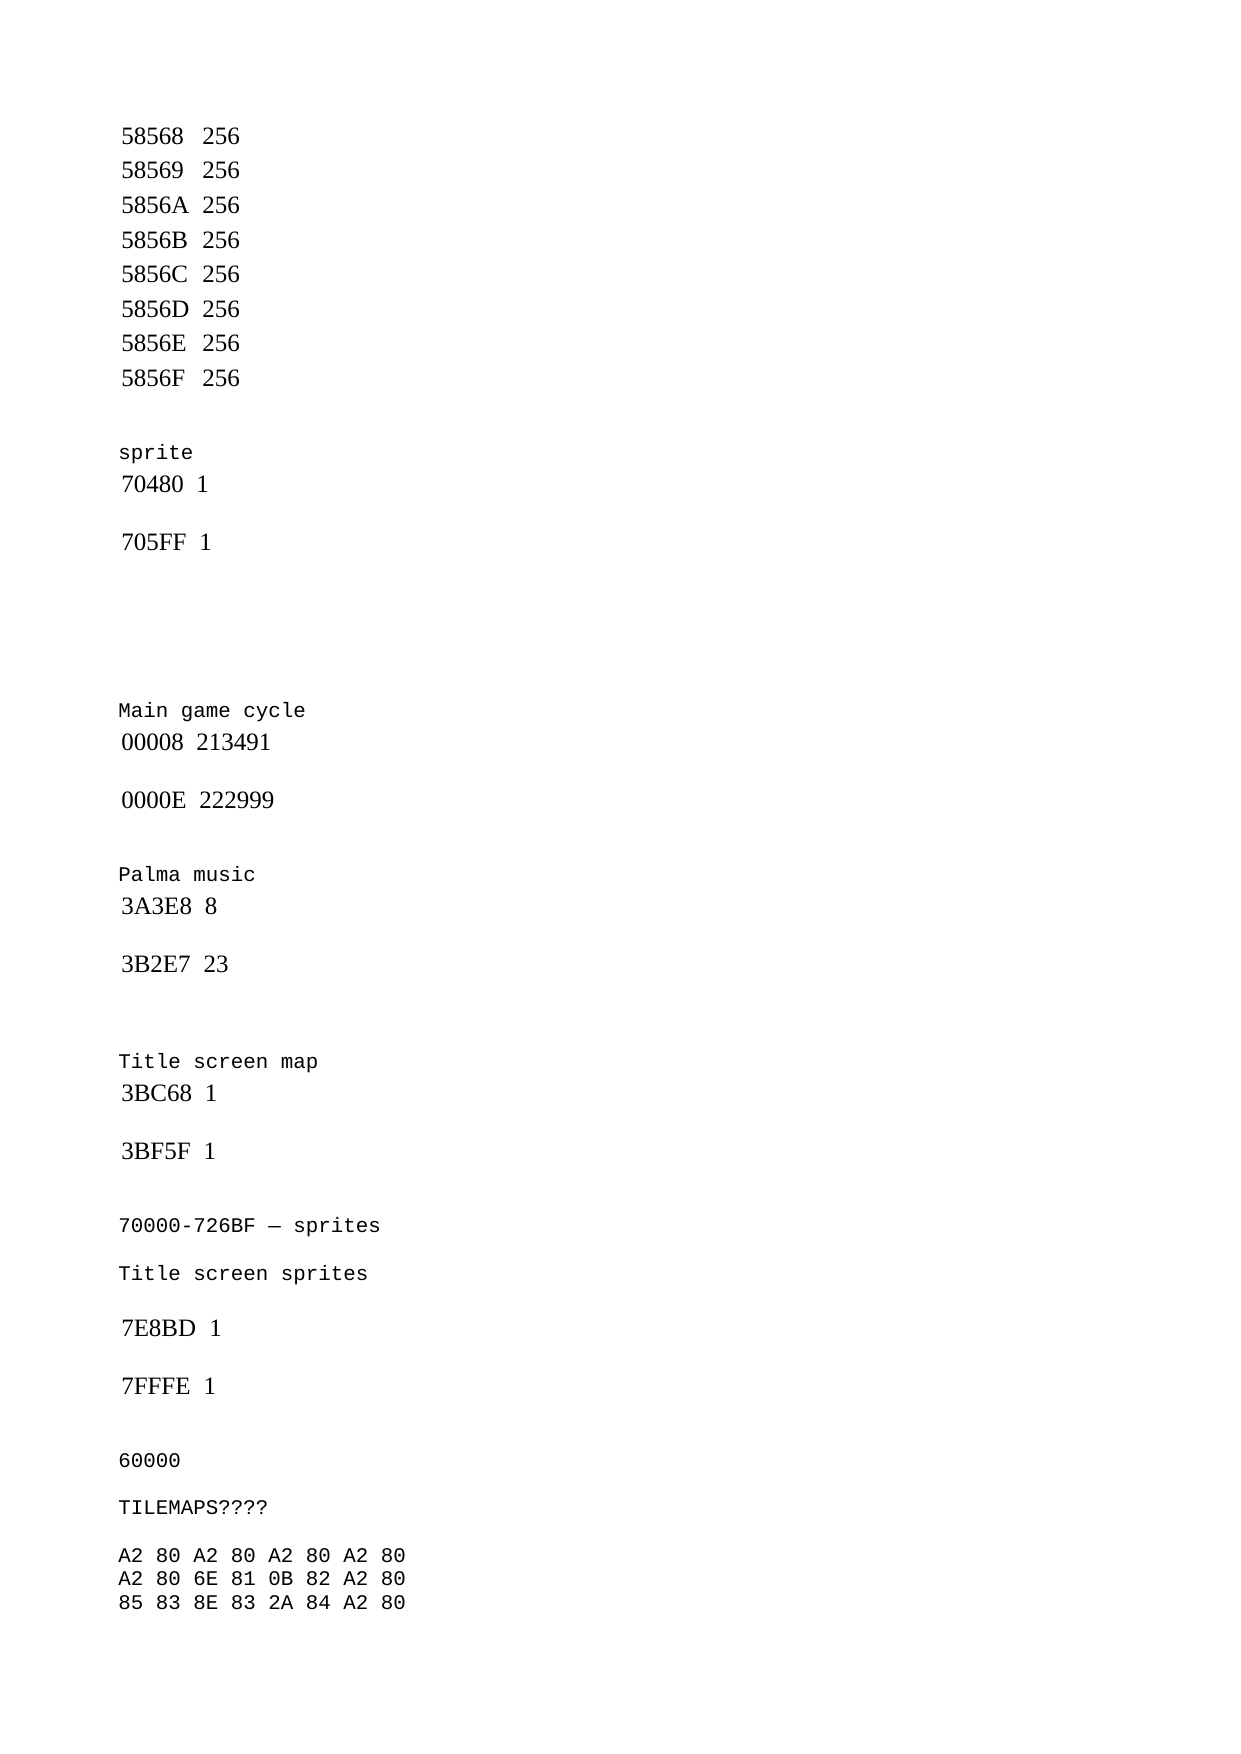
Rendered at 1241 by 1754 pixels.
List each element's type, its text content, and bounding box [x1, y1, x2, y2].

table_cell 256 [199, 256, 252, 291]
table_cell 5856D [118, 291, 199, 326]
table_header 0000E [118, 782, 196, 817]
table_cell 256 [199, 187, 252, 222]
text sprite [118, 442, 1122, 466]
text 60000 [118, 1450, 1122, 1474]
table_header 1 [193, 466, 221, 500]
table_header 70480 [118, 466, 193, 500]
table_cell 5856A [118, 187, 199, 222]
table_header 705FF [118, 524, 196, 558]
text Title screen map [118, 1052, 1122, 1075]
text Main game cycle [118, 700, 1122, 724]
text A2 80 6E 81 0B 82 A2 80 [118, 1568, 1122, 1592]
table_header 3BF5F [118, 1134, 200, 1168]
table_cell 5856B [118, 222, 199, 256]
table_header 1 [196, 524, 224, 558]
table_header 3B2E7 [118, 946, 200, 981]
table_cell 256 [199, 291, 252, 326]
table_header 7FFFE [118, 1368, 200, 1403]
table_cell 5856E [118, 326, 199, 360]
text 85 83 8E 83 2A 84 A2 80 [118, 1592, 1122, 1616]
table_cell 256 [199, 153, 252, 187]
table_header 8 [202, 888, 230, 922]
table_header 23 [200, 946, 241, 981]
table_header 222999 [196, 782, 287, 817]
table_header 3BC68 [118, 1075, 202, 1110]
text A2 80 A2 80 A2 80 A2 80 [118, 1544, 1122, 1568]
table_header 1 [200, 1368, 229, 1403]
table_header 1 [206, 1310, 234, 1344]
table_header 1 [202, 1075, 230, 1110]
table_header 3A3E8 [118, 888, 202, 922]
table_cell 5856F [118, 360, 199, 395]
table_header 00008 [118, 724, 193, 759]
text 70000-726BF — sprites [118, 1215, 1122, 1239]
table_cell 5856C [118, 256, 199, 291]
table_header 1 [200, 1134, 228, 1168]
table_header 213491 [193, 724, 284, 759]
table_cell 256 [199, 326, 252, 360]
table_cell 256 [199, 360, 252, 395]
table_cell 256 [199, 222, 252, 256]
table_header 256 [199, 118, 252, 153]
text Palma music [118, 864, 1122, 888]
table_cell 58569 [118, 153, 199, 187]
table_header 58568 [118, 118, 199, 153]
table_header 7E8BD [118, 1310, 206, 1344]
text TILEMAPS???? [118, 1497, 1122, 1521]
text Title screen sprites [118, 1263, 1122, 1286]
